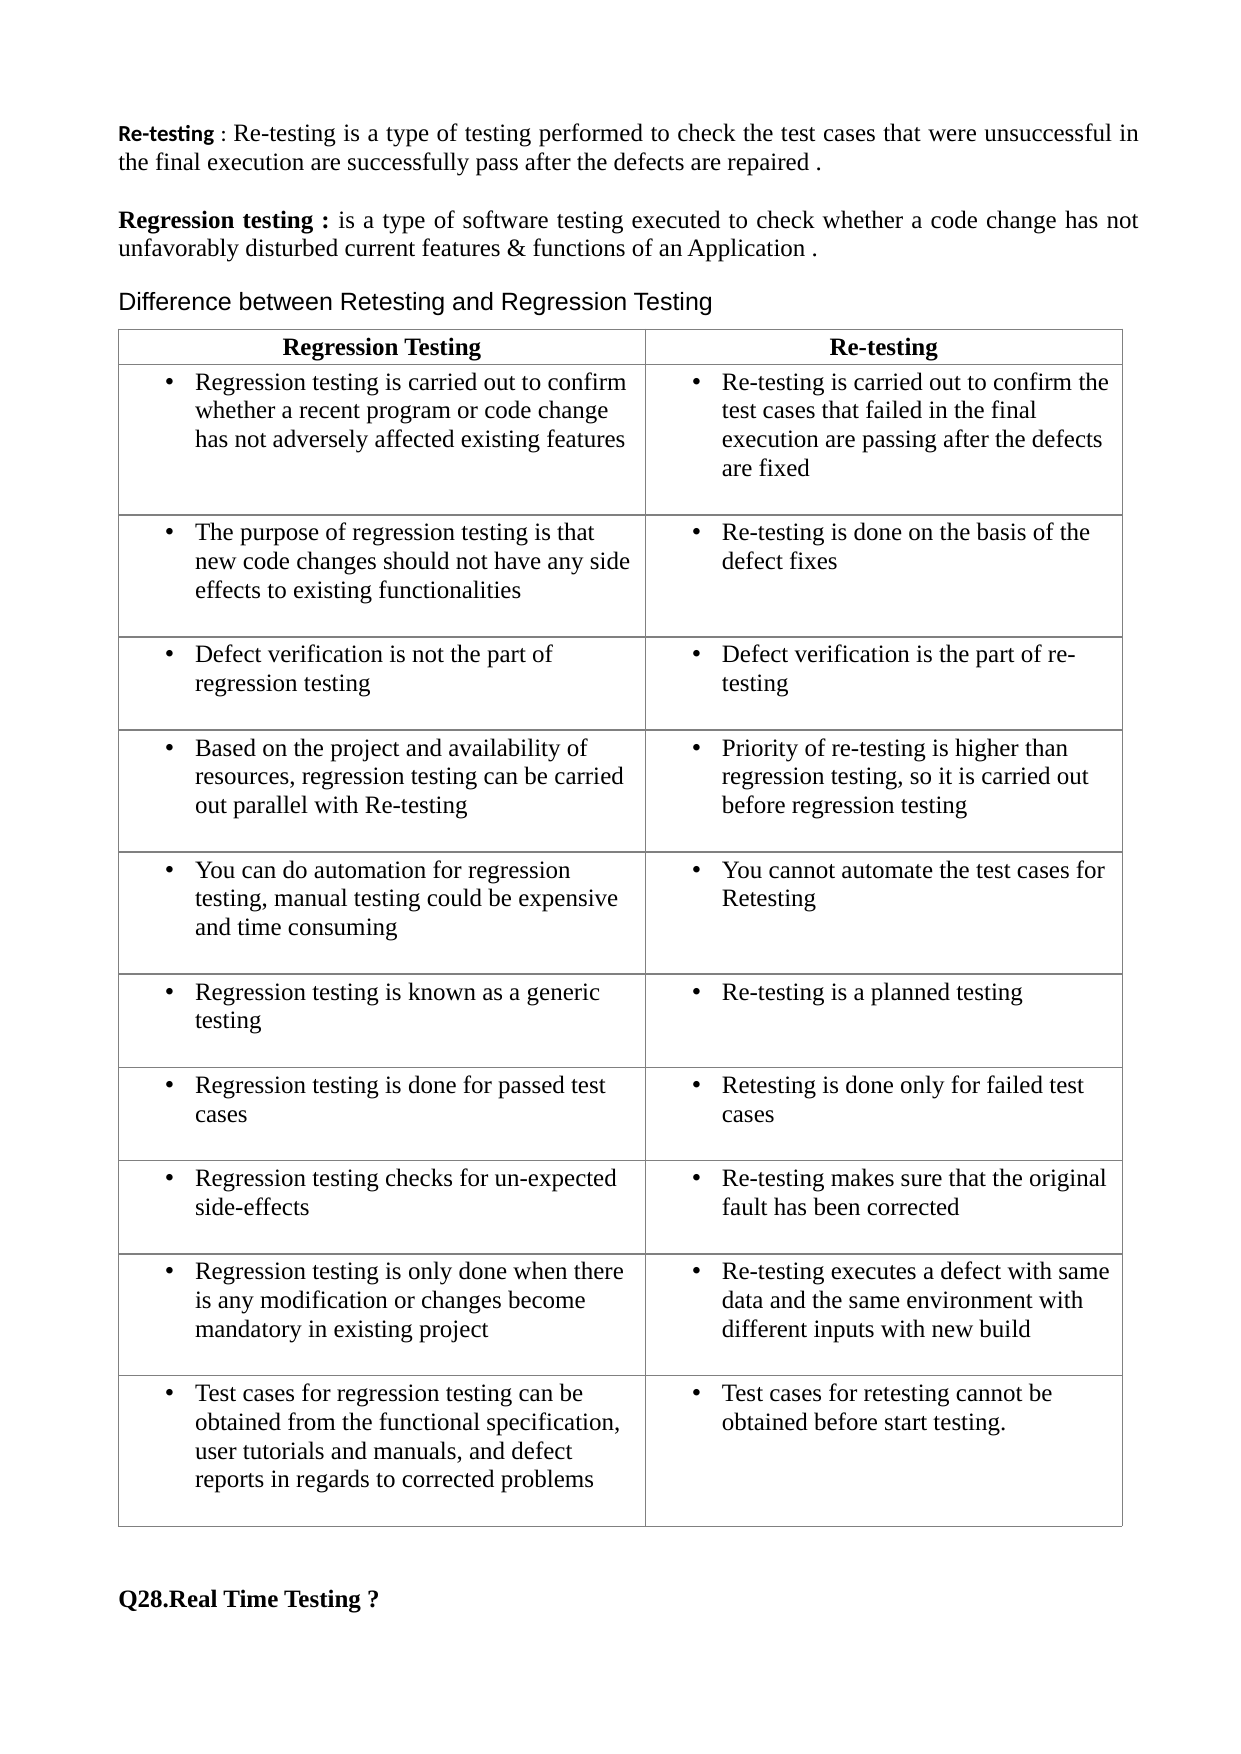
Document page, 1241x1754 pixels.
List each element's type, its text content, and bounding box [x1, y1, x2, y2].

table_cell The purpose of regression testing is that new code changes should not have any side effects to existing functionalities [119, 516, 645, 636]
table_cell You can do automation for regression testing, manual testing could be expensive and time consuming [119, 853, 645, 973]
table_cell Retesting is done only for failed test cases [646, 1068, 1122, 1160]
table_cell Re-testing executes a defect with same data and the same environment with different inputs with new build [646, 1255, 1122, 1375]
table_cell Re-testing is done on the basis of the defect fixes [646, 516, 1122, 636]
table_cell Defect verification is not the part of regression testing [119, 638, 645, 729]
table_cell Regression testing is carried out to confirm whether a recent program or code change has not adversely affected existing features [119, 365, 645, 514]
table_cell Regression testing is only done when there is any modification or changes become mandatory in existing project [119, 1255, 645, 1375]
table_cell Test cases for regression testing can be obtained from the functional specification, user tutorials and manuals, and defect reports in regards to corrected problems [119, 1376, 645, 1526]
table_cell Priority of re-testing is higher than regression testing, so it is carried out before regression testing [646, 731, 1122, 851]
table_cell Re-testing is carried out to confirm the test cases that failed in the final execution are passing after the defects are fixed [646, 365, 1122, 514]
table_header Re-testing [646, 330, 1122, 363]
text Q28.Real Time Testing ? [118, 1584, 1140, 1612]
table_header Regression Testing [119, 330, 645, 363]
table_cell Regression testing is done for passed test cases [119, 1068, 645, 1160]
table_cell Regression testing is known as a generic testing [119, 975, 645, 1067]
table_cell Defect verification is the part of re-testing [646, 638, 1122, 729]
table_cell Based on the project and availability of resources, regression testing can be carried out parallel with Re-testing [119, 731, 645, 851]
table_cell Re-testing makes sure that the original fault has been corrected [646, 1161, 1122, 1253]
table_cell You cannot automate the test cases for Retesting [646, 853, 1122, 973]
subtitle Difference between Retesting and Regression Testing [118, 287, 1140, 316]
table_cell Regression testing checks for un-expected side-effects [119, 1161, 645, 1253]
table_cell Test cases for retesting cannot be obtained before start testing. [646, 1376, 1122, 1526]
table_cell Re-testing is a planned testing [646, 975, 1122, 1067]
text Regression testing : is a type of software testing executed to check whether a code change has not unfavorably disturbed current features & functions of an Application . [118, 205, 1140, 262]
text Re-testing : Re-testing is a type of testing performed to check the test cases that were unsuccessful in the final execution are successfully pass after the defects are repaired . [118, 118, 1140, 176]
